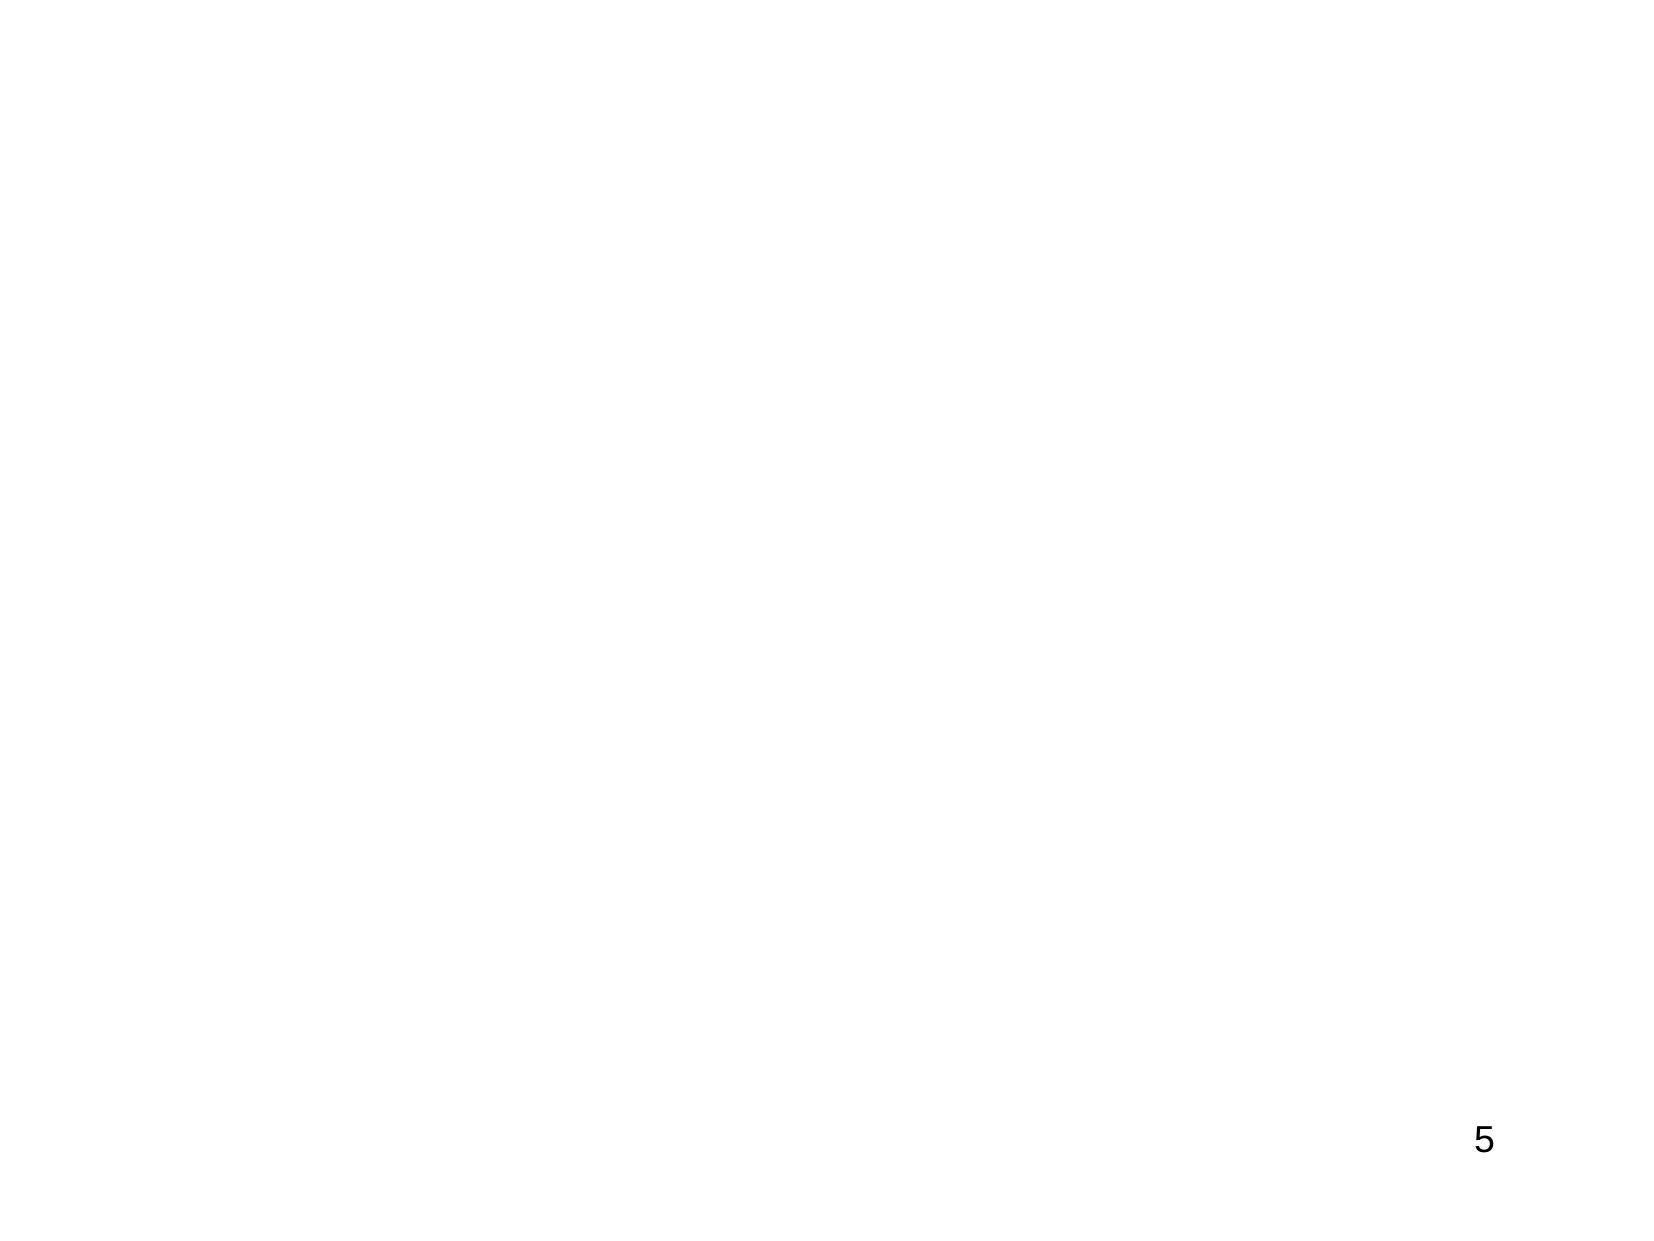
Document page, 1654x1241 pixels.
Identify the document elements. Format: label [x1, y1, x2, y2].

text_box [1459, 1111, 1654, 1182]
